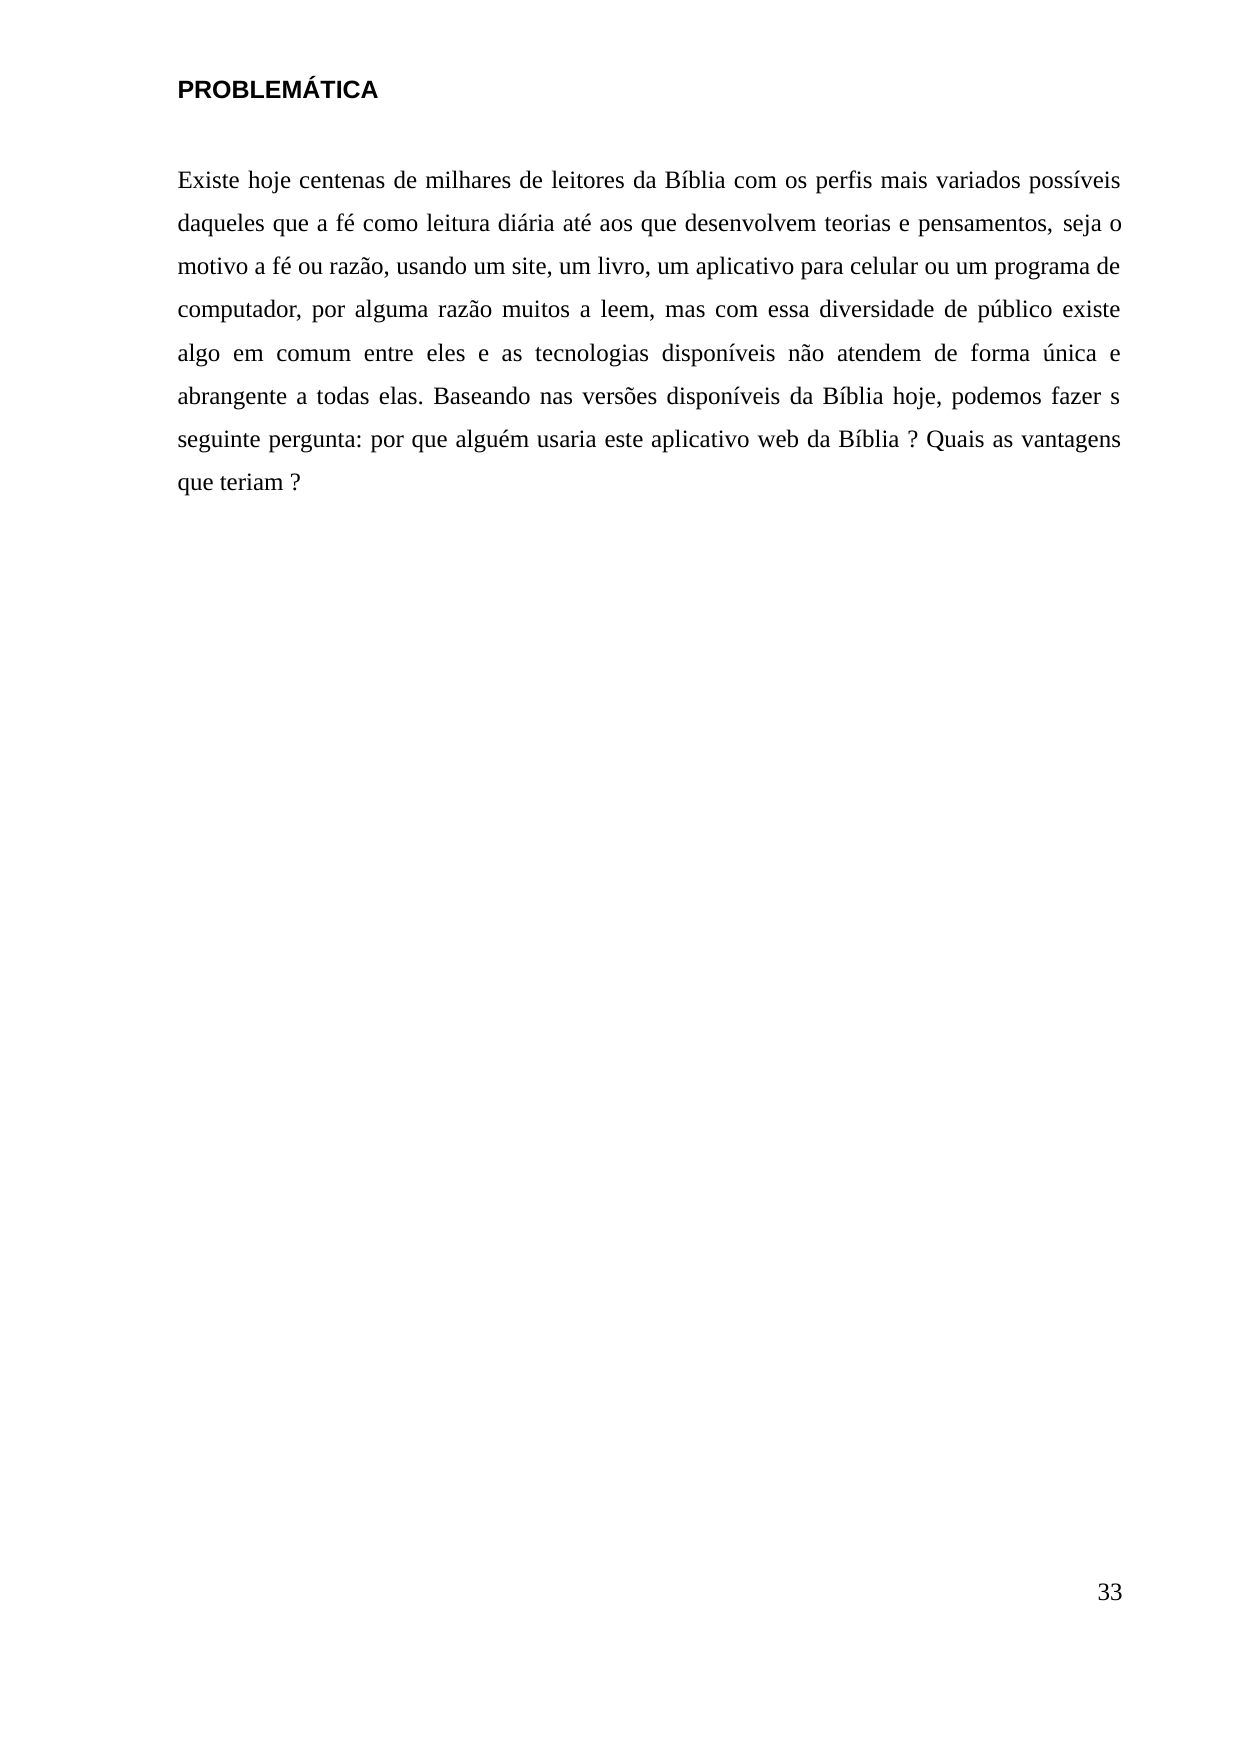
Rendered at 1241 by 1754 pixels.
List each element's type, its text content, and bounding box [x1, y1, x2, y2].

text Existe hoje centenas de milhares de leitores da Bíblia com os perfis mais variados possíveis daqueles que a fé como leitura diária até aos que desenvolvem teorias e pensamentos, seja o motivo a fé ou razão, usando um site, um livro, um aplicativo para celular ou um programa de computador, por alguma razão muitos a leem, mas com essa diversidade de público existe algo em comum entre eles e as tecnologias disponíveis não atendem de forma única e abrangente a todas elas. Baseando nas versões disponíveis da Bíblia hoje, podemos fazer s seguinte pergunta: por que alguém usaria este aplicativo web da Bíblia ? Quais as vantagens que teriam ? [177, 165, 1122, 496]
subtitle PROBLEMÁTICA [177, 75, 1122, 104]
